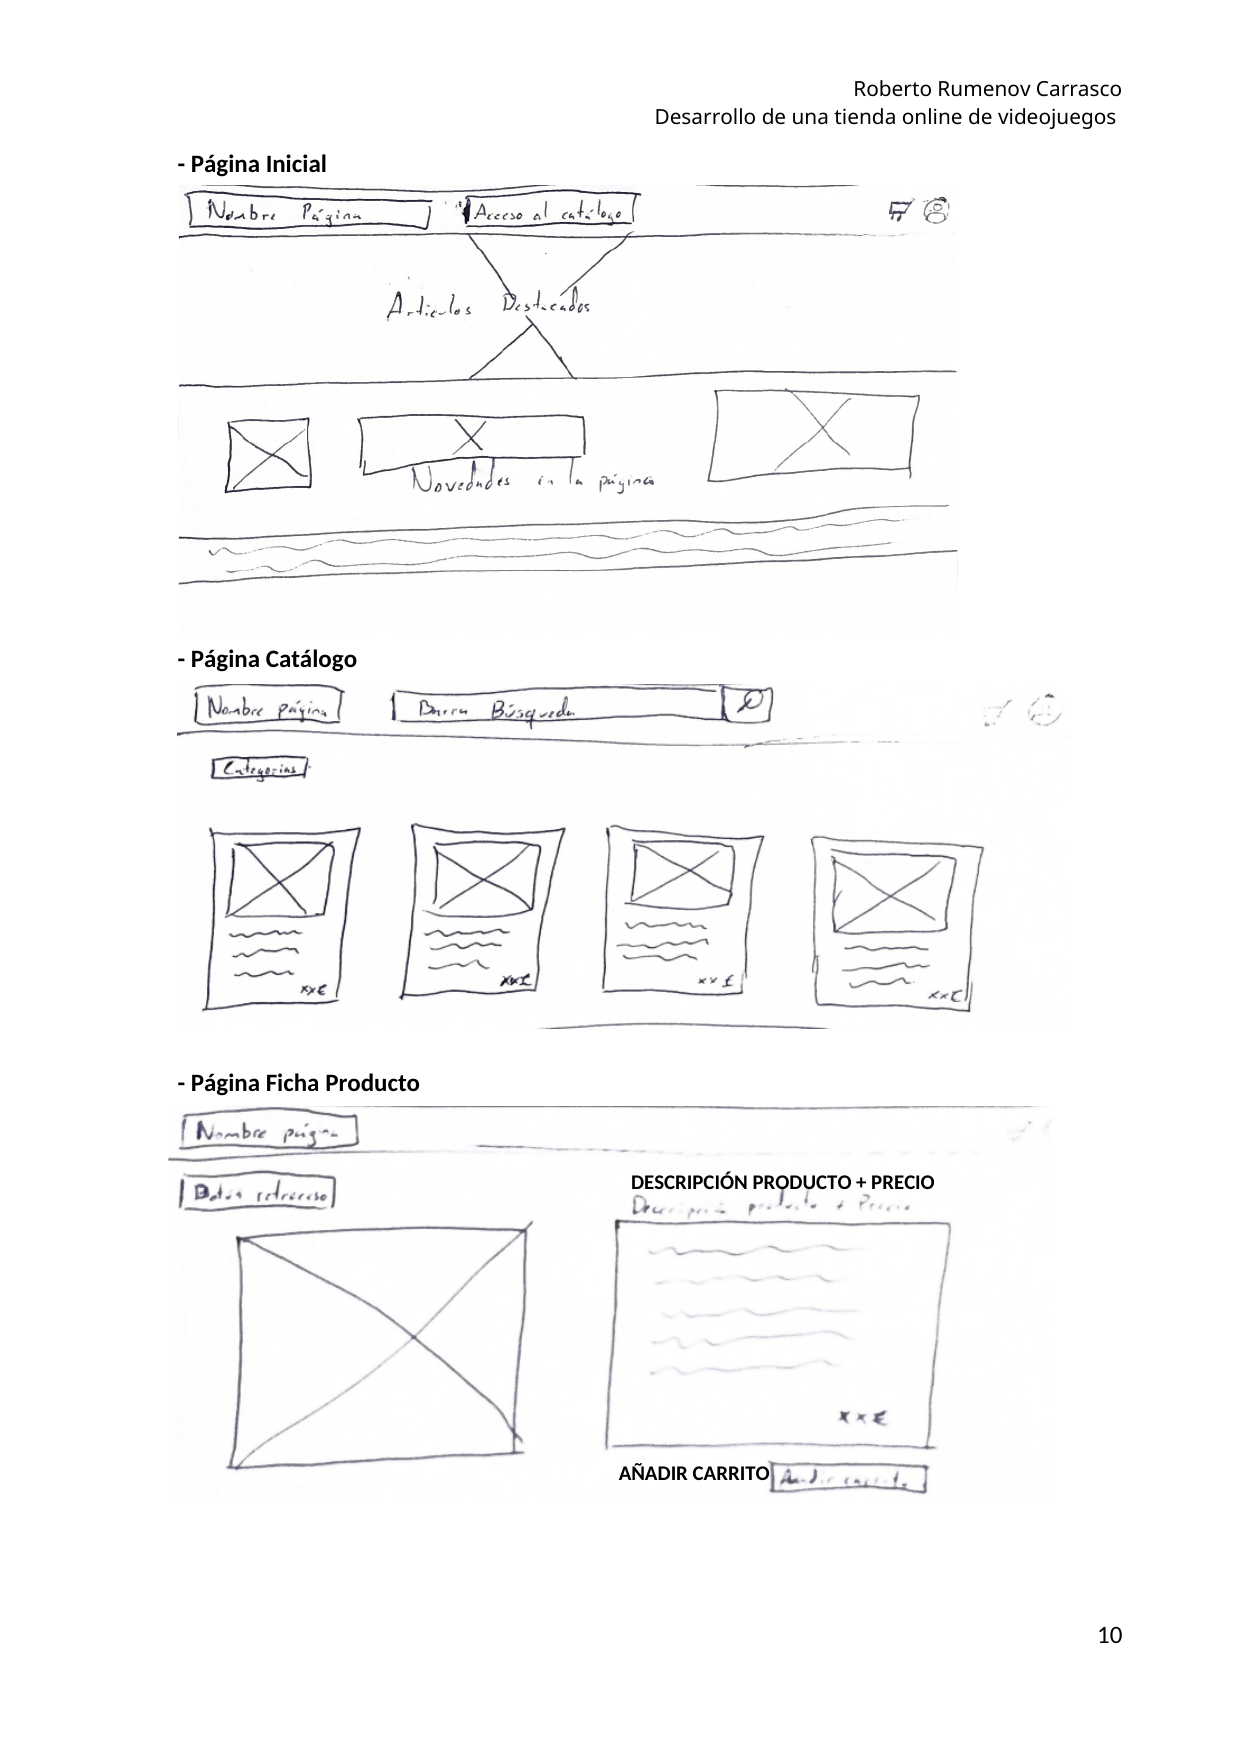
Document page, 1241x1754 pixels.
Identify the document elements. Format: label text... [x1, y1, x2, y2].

text - Página Catálogo [177, 643, 1122, 673]
picture [177, 684, 1071, 1029]
picture [178, 185, 958, 635]
text - Página Inicial [177, 148, 1122, 178]
picture [168, 1106, 1052, 1502]
text - Página Ficha Producto [177, 1067, 1122, 1098]
